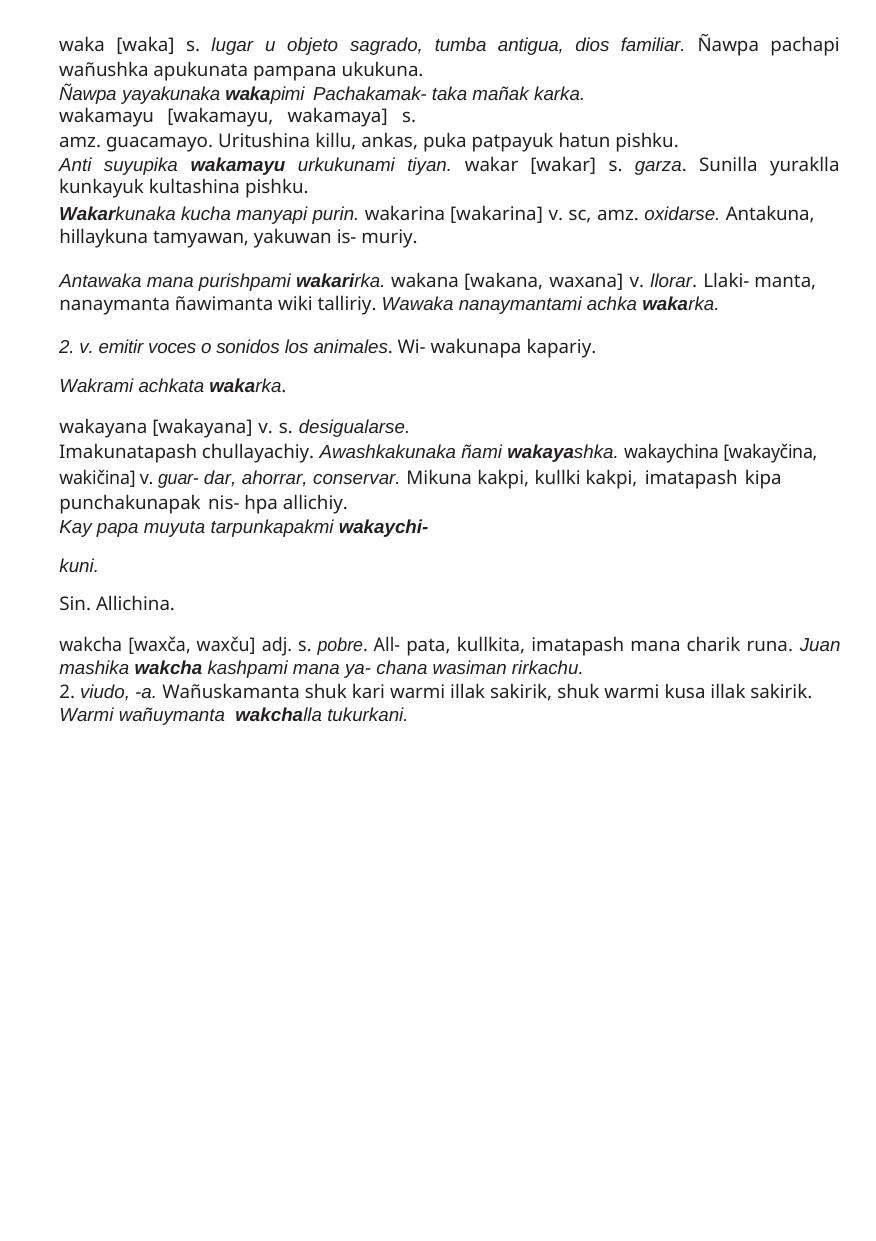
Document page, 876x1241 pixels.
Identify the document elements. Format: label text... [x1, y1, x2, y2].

text Ñawpa yayakunaka wakapimi Pachakamak- taka mañak karka. [59, 82, 856, 104]
text amz. guacamayo. Uritushina killu, ankas, puka patpayuk hatun pishku. [59, 127, 840, 153]
text kuni. [59, 555, 856, 576]
text Wakrami achkata wakarka. [59, 376, 856, 397]
text 2. viudo, -a. Wañuskamanta shuk kari warmi illak sakirik, shuk warmi kusa illak sakirik. Warmi wañuymanta wakchalla tukurkani. [59, 678, 856, 725]
text wakamayu [wakamayu, wakamaya] s. [59, 104, 856, 127]
text wakcha [waxča, waxču] adj. s. pobre. All- pata, kullkita, imatapash mana charik runa. Juan mashika wakcha kashpami mana ya- chana wasiman rirkachu. [59, 631, 840, 678]
text Antawaka mana purishpami wakarirka. wakana [wakana, waxana] v. llorar. Llaki- manta, nanaymanta ñawimanta wiki talliriy. Wawaka nanaymantami achka wakarka. [59, 268, 856, 316]
text Imakunatapash chullayachiy. Awashkakunaka ñami wakayashka. wakaychina [wakayčina, wakičina] v. guar- dar, ahorrar, conservar. Mikuna kakpi, kullki kakpi, imatapash kipa punchakunapak nis- hpa allichiy. [59, 439, 841, 515]
text waka [waka] s. lugar u objeto sagrado, tumba antigua, dios familiar. Ñawpa pachapi wañushka apukunata pampana ukukuna. [59, 31, 840, 82]
text Sin. Allichina. [59, 594, 856, 614]
text 2. v. emitir voces o sonidos los animales. Wi- wakunapa kapariy. [59, 334, 841, 359]
text Kay papa muyuta tarpunkapakmi wakaychi- [59, 516, 856, 537]
text Wakarkunaka kucha manyapi purin. wakarina [wakarina] v. sc, amz. oxidarse. Antakuna, hillaykuna tamyawan, yakuwan is- muriy. [59, 201, 841, 249]
text wakayana [wakayana] v. s. desigualarse. [59, 414, 856, 439]
text Anti suyupika wakamayu urkukunami tiyan. wakar [wakar] s. garza. Sunilla yuraklla kunkayuk kultashina pishku. [59, 153, 840, 199]
